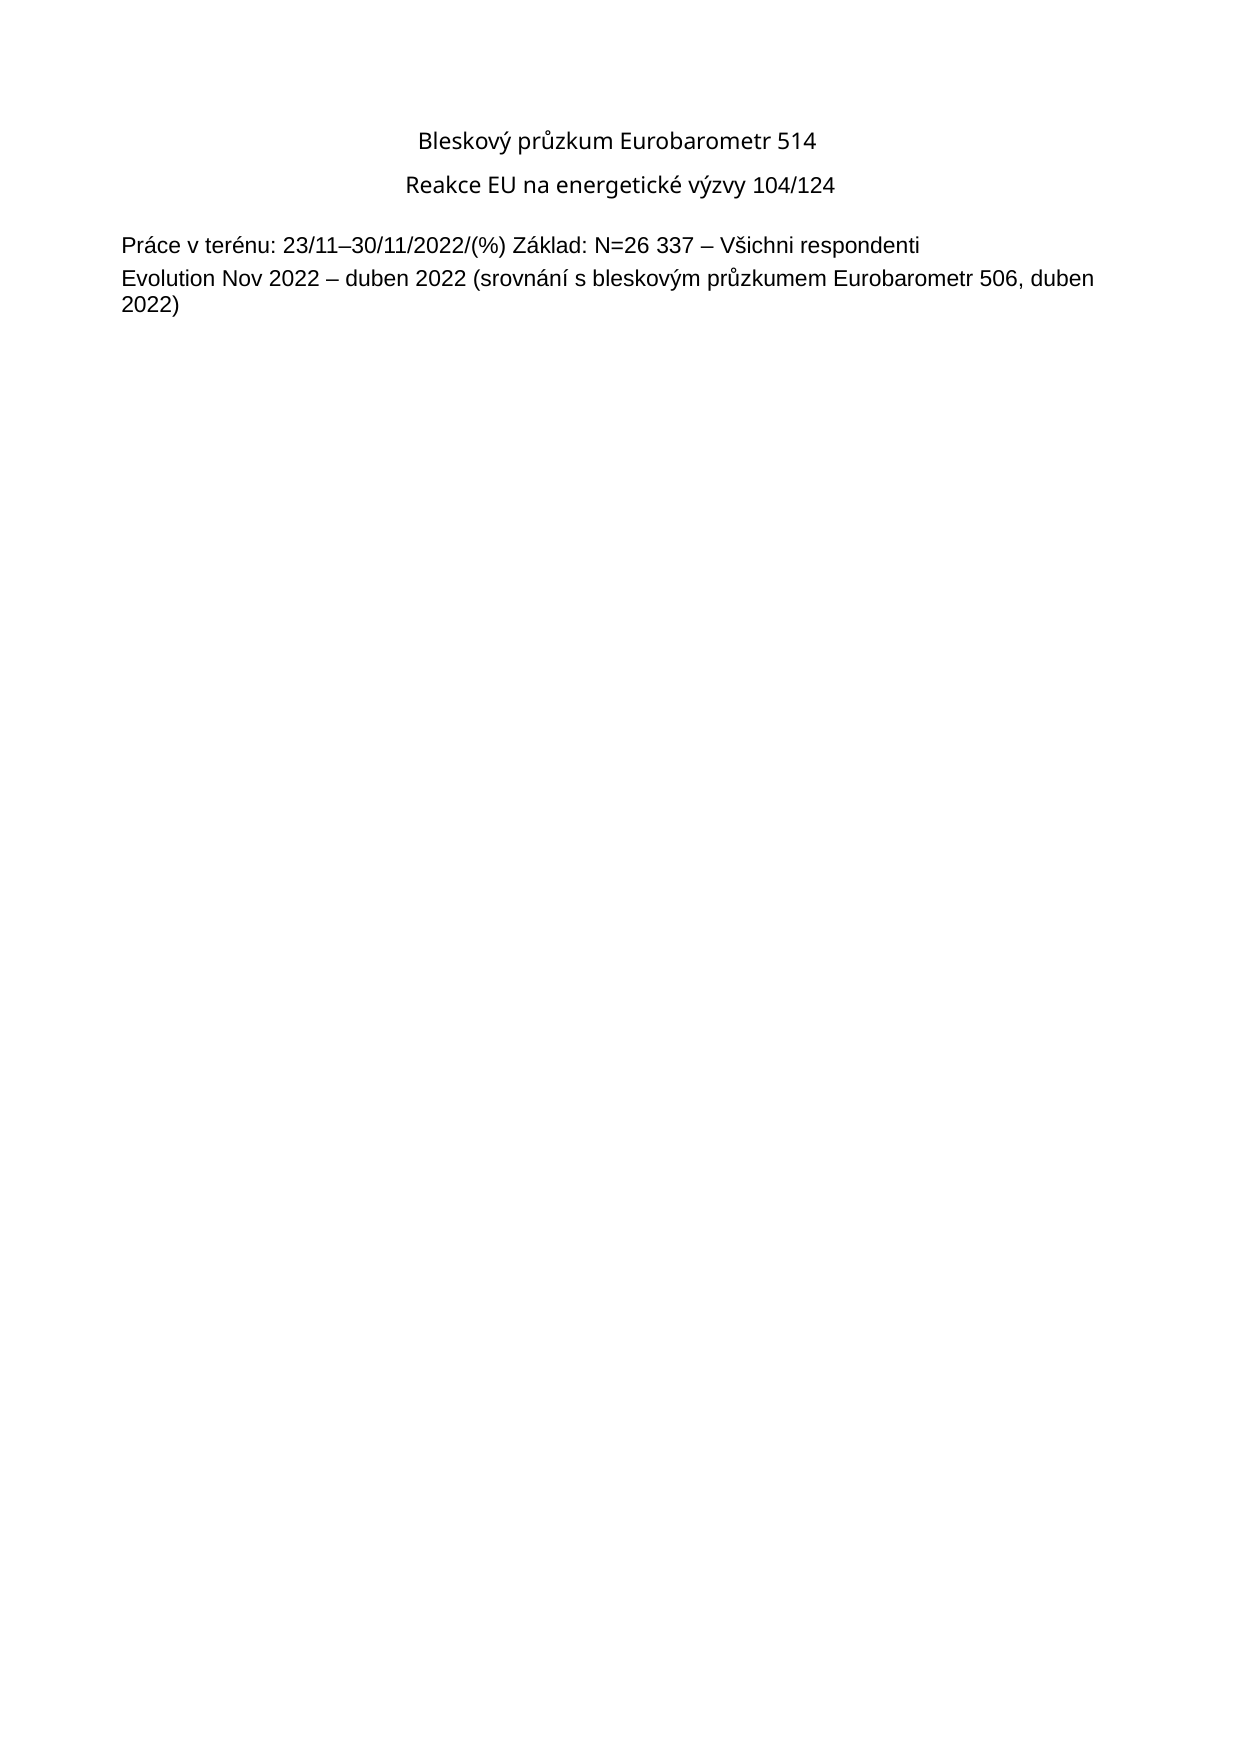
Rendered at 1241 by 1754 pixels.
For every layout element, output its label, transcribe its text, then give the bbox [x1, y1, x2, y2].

table_cell Práce v terénu: 23/11–30/11/2022/(%) Základ: N=26 337 – Všichni respondenti [118, 230, 1116, 262]
table_cell Evolution Nov 2022 – duben 2022 (srovnání s bleskovým průzkumem Eurobarometr 506, duben 2022) [118, 262, 1116, 320]
